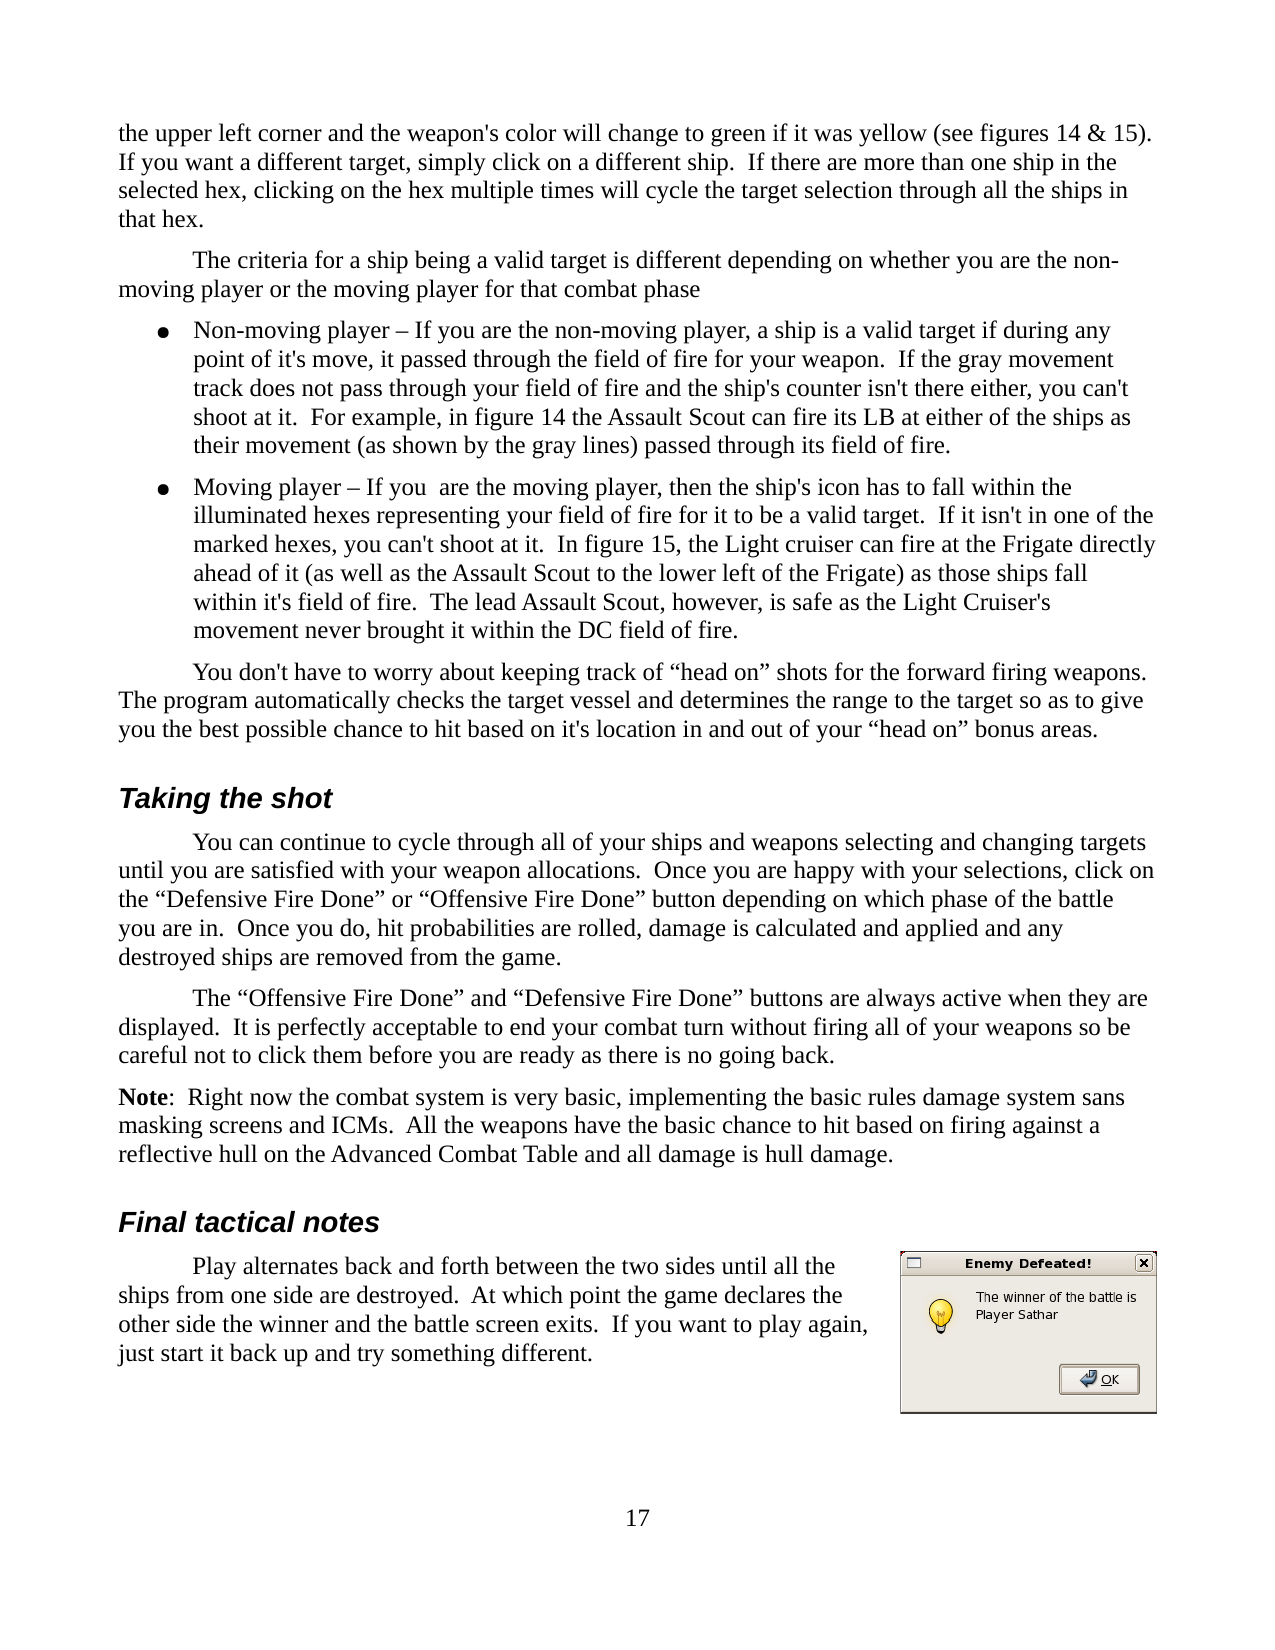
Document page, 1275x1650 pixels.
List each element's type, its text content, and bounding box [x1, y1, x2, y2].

text You can continue to cycle through all of your ships and weapons selecting and changing targets until you are satisfied with your weapon allocations. Once you are happy with your selections, click on the “Defensive Fire Done” or “Offensive Fire Done” button depending on which phase of the battle you are in. Once you do, hit probabilities are rolled, damage is calculated and applied and any destroyed ships are removed from the game. [118, 827, 1157, 970]
picture [900, 1251, 1157, 1414]
text Note: Right now the combat system is very basic, implementing the basic rules damage system sans masking screens and ICMs. All the weapons have the basic chance to hit based on firing against a reflective hull on the Advanced Combat Table and all damage is hull damage. [118, 1082, 1157, 1168]
list Moving player – If you are the moving player, then the ship's icon has to fall within the illuminated hexes representing your field of fire for it to be a valid target. If it isn't in one of the marked hexes, you can't shoot at it. In figure 15, the Light cruiser can fire at the Frigate directly ahead of it (as well as the Assault Scout to the lower left of the Frigate) as those ships fall within it's field of fire. The lead Assault Scout, however, is safe as the Light Cruiser's movement never brought it within the DC field of fire. [156, 472, 1157, 644]
text The “Offensive Fire Done” and “Defensive Fire Done” buttons are always active when they are displayed. It is perfectly acceptable to end your combat turn without firing all of your weapons so be careful not to click them before you are ready as there is no going back. [118, 983, 1157, 1069]
text Play alternates back and forth between the two sides until all the ships from one side are destroyed. At which point the game declares the other side the winner and the battle screen exits. If you want to play again, just start it back up and try something different. [118, 1251, 900, 1366]
subtitle Taking the shot [118, 781, 1157, 814]
text the upper left corner and the weapon's color will change to green if it was yellow (see figures 14 & 15). If you want a different target, simply click on a different ship. If there are more than one ship in the selected hex, clicking on the hex multiple times will cycle the target selection through all the ships in that hex. [118, 118, 1157, 233]
text The criteria for a ship being a valid target is different depending on whether you are the non-moving player or the moving player for that combat phase [118, 246, 1157, 303]
text You don't have to worry about keeping track of “head on” shots for the forward firing weapons. The program automatically checks the target vessel and determines the range to the target so as to give you the best possible chance to hit based on it's location in and out of your “head on” bonus areas. [118, 657, 1157, 743]
list Non-moving player – If you are the non-moving player, a ship is a valid target if during any point of it's move, it passed through the field of fire for your weapon. If the gray movement track does not pass through your field of fire and the ship's counter isn't there either, you can't shoot at it. For example, in figure 14 the Assault Scout can fire its LB at either of the ships as their movement (as shown by the gray lines) passed through its field of fire. [156, 316, 1157, 459]
subtitle Final tactical notes [118, 1205, 1157, 1239]
